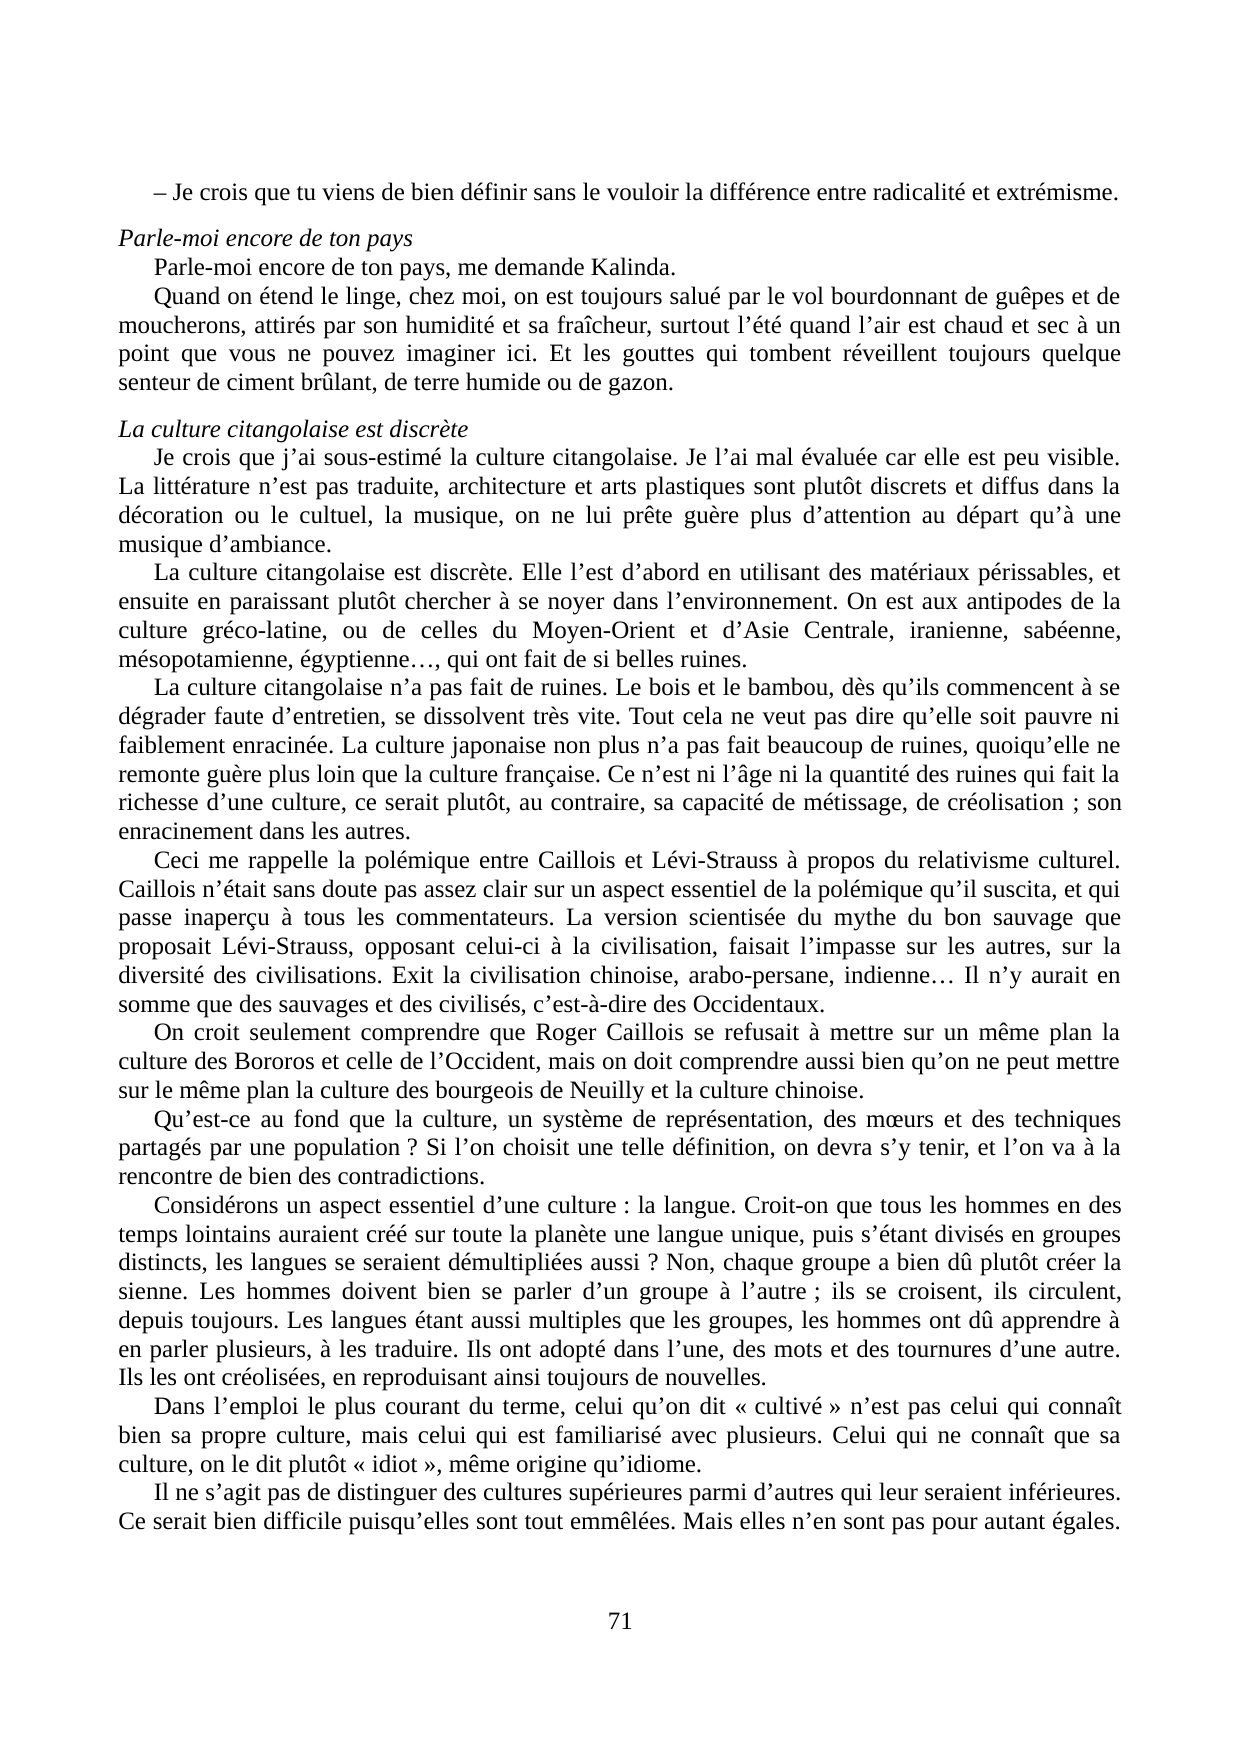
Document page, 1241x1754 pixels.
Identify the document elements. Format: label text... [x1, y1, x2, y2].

subtitle Parle-moi encore de ton pays [118, 223, 1122, 252]
text Il ne s’agit pas de distinguer des cultures supérieures parmi d’autres qui leur seraient inférieures. Ce serait bien difficile puisqu’elles sont tout emmêlées. Mais elles n’en sont pas pour autant égales. [118, 1477, 1122, 1535]
text Quand on étend le linge, chez moi, on est toujours salué par le vol bourdonnant de guêpes et de moucherons, attirés par son humidité et sa fraîcheur, surtout l’été quand l’air est chaud et sec à un point que vous ne pouvez imaginer ici. Et les gouttes qui tombent réveillent toujours quelque senteur de ciment brûlant, de terre humide ou de gazon. [118, 281, 1122, 396]
text La culture citangolaise est discrète. Elle l’est d’abord en utilisant des matériaux périssables, et ensuite en paraissant plutôt chercher à se noyer dans l’environnement. On est aux antipodes de la culture gréco-latine, ou de celles du Moyen-Orient et d’Asie Centrale, iranienne, sabéenne, mésopotamienne, égyptienne…, qui ont fait de si belles ruines. [118, 557, 1122, 672]
subtitle La culture citangolaise est discrète [118, 414, 1122, 442]
text Considérons un aspect essentiel d’une culture : la langue. Croit-on que tous les hommes en des temps lointains auraient créé sur toute la planète une langue unique, puis s’étant divisés en groupes distincts, les langues se seraient démultipliées aussi ? Non, chaque groupe a bien dû plutôt créer la sienne. Les hommes doivent bien se parler d’un groupe à l’autre ; ils se croisent, ils circulent, depuis toujours. Les langues étant aussi multiples que les groupes, les hommes ont dû apprendre à en parler plusieurs, à les traduire. Ils ont adopté dans l’une, des mots et des tournures d’une autre. Ils les ont créolisées, en reproduisant ainsi toujours de nouvelles. [118, 1190, 1122, 1391]
text La culture citangolaise n’a pas fait de ruines. Le bois et le bambou, dès qu’ils commencent à se dégrader faute d’entretien, se dissolvent très vite. Tout cela ne veut pas dire qu’elle soit pauvre ni faiblement enracinée. La culture japonaise non plus n’a pas fait beaucoup de ruines, quoiqu’elle ne remonte guère plus loin que la culture française. Ce n’est ni l’âge ni la quantité des ruines qui fait la richesse d’une culture, ce serait plutôt, au contraire, sa capacité de métissage, de créolisation ; son enracinement dans les autres. [118, 672, 1122, 845]
text Parle-moi encore de ton pays, me demande Kalinda. [118, 252, 1122, 281]
text Je crois que j’ai sous-estimé la culture citangolaise. Je l’ai mal évaluée car elle est peu visible. La littérature n’est pas traduite, architecture et arts plastiques sont plutôt discrets et diffus dans la décoration ou le cultuel, la musique, on ne lui prête guère plus d’attention au départ qu’à une musique d’ambiance. [118, 442, 1122, 557]
text Dans l’emploi le plus courant du terme, celui qu’on dit « cultivé » n’est pas celui qui connaît bien sa propre culture, mais celui qui est familiarisé avec plusieurs. Celui qui ne connaît que sa culture, on le dit plutôt « idiot », même origine qu’idiome. [118, 1391, 1122, 1477]
text Ceci me rappelle la polémique entre Caillois et Lévi-Strauss à propos du relativisme culturel. Caillois n’était sans doute pas assez clair sur un aspect essentiel de la polémique qu’il suscita, et qui passe inaperçu à tous les commentateurs. La version scientisée du mythe du bon sauvage que proposait Lévi-Strauss, opposant celui-ci à la civilisation, faisait l’impasse sur les autres, sur la diversité des civilisations. Exit la civilisation chinoise, arabo-persane, indienne… Il n’y aurait en somme que des sauvages et des civilisés, c’est-à-dire des Occidentaux. [118, 845, 1122, 1017]
text Qu’est-ce au fond que la culture, un système de représentation, des mœurs et des techniques partagés par une population ? Si l’on choisit une telle définition, on devra s’y tenir, et l’on va à la rencontre de bien des contradictions. [118, 1104, 1122, 1190]
text – Je crois que tu viens de bien définir sans le vouloir la différence entre radicalité et extrémisme. [118, 177, 1122, 206]
text On croit seulement comprendre que Roger Caillois se refusait à mettre sur un même plan la culture des Bororos et celle de l’Occident, mais on doit comprendre aussi bien qu’on ne peut mettre sur le même plan la culture des bourgeois de Neuilly et la culture chinoise. [118, 1017, 1122, 1104]
